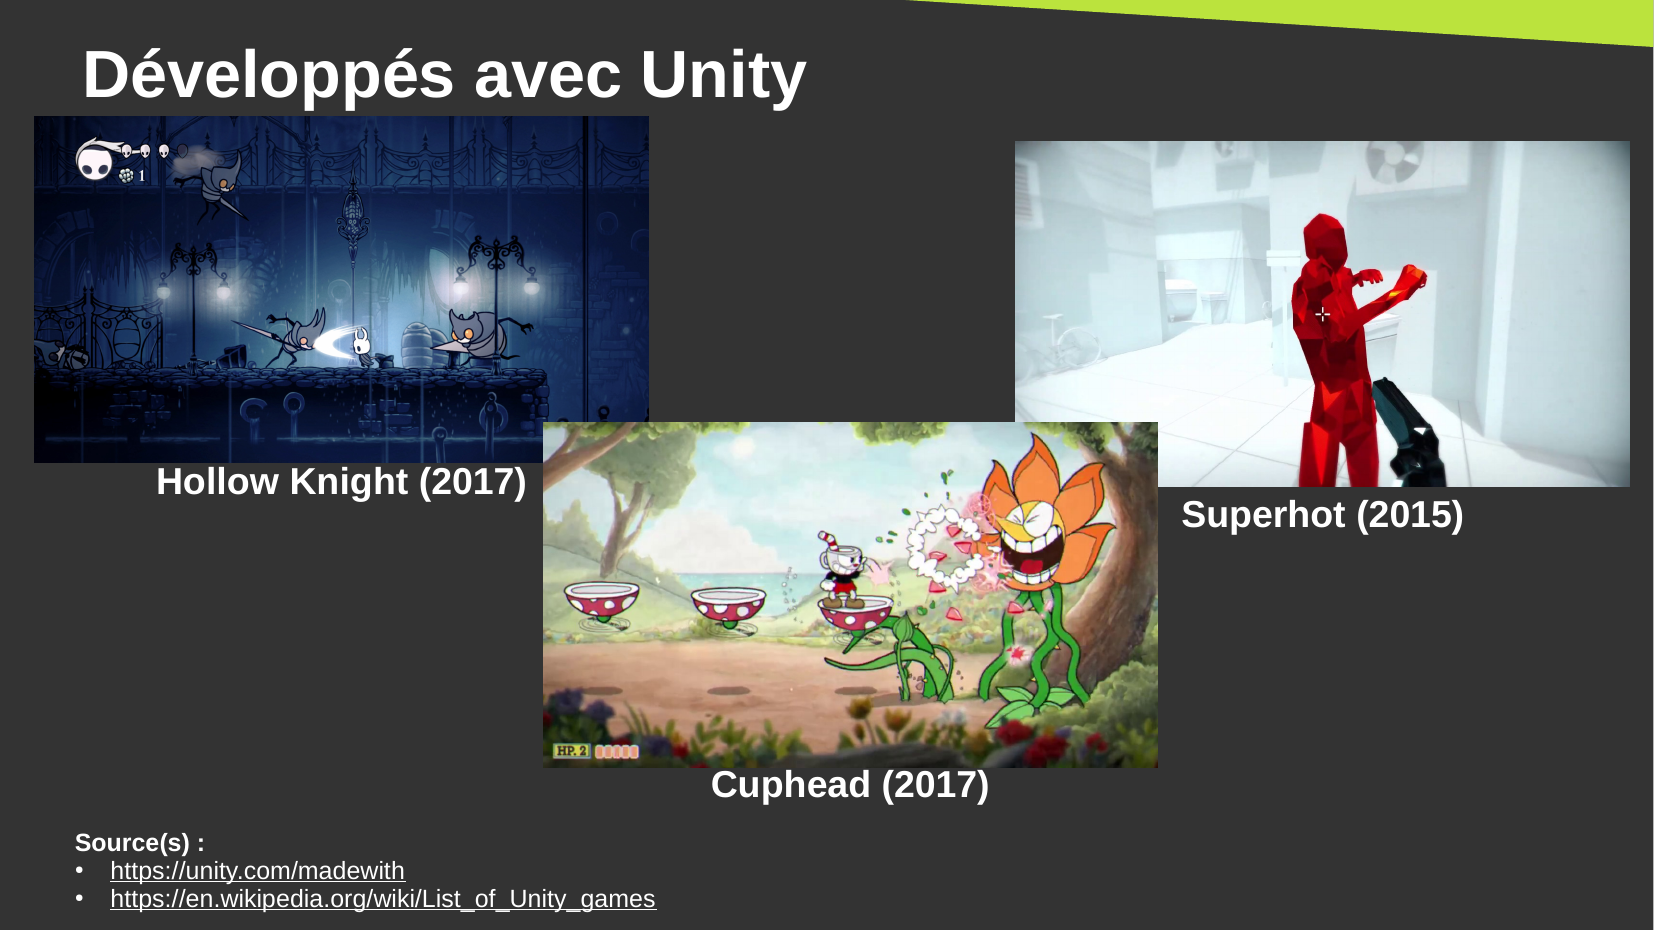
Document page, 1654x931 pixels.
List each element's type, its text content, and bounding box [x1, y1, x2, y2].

text_box Hollow Knight (2017) [134, 453, 543, 513]
text_box Superhot (2015) [1158, 486, 1530, 546]
text_box Cuphead (2017) [643, 755, 1058, 815]
title Développés avec Unity [82, 37, 1571, 112]
text_box Source(s) : https://unity.com/madewith https://en.wikipedia.org/wiki/List_of_Unity_games [60, 821, 1546, 921]
text_box [905, 0, 1654, 48]
picture [34, 116, 1630, 768]
